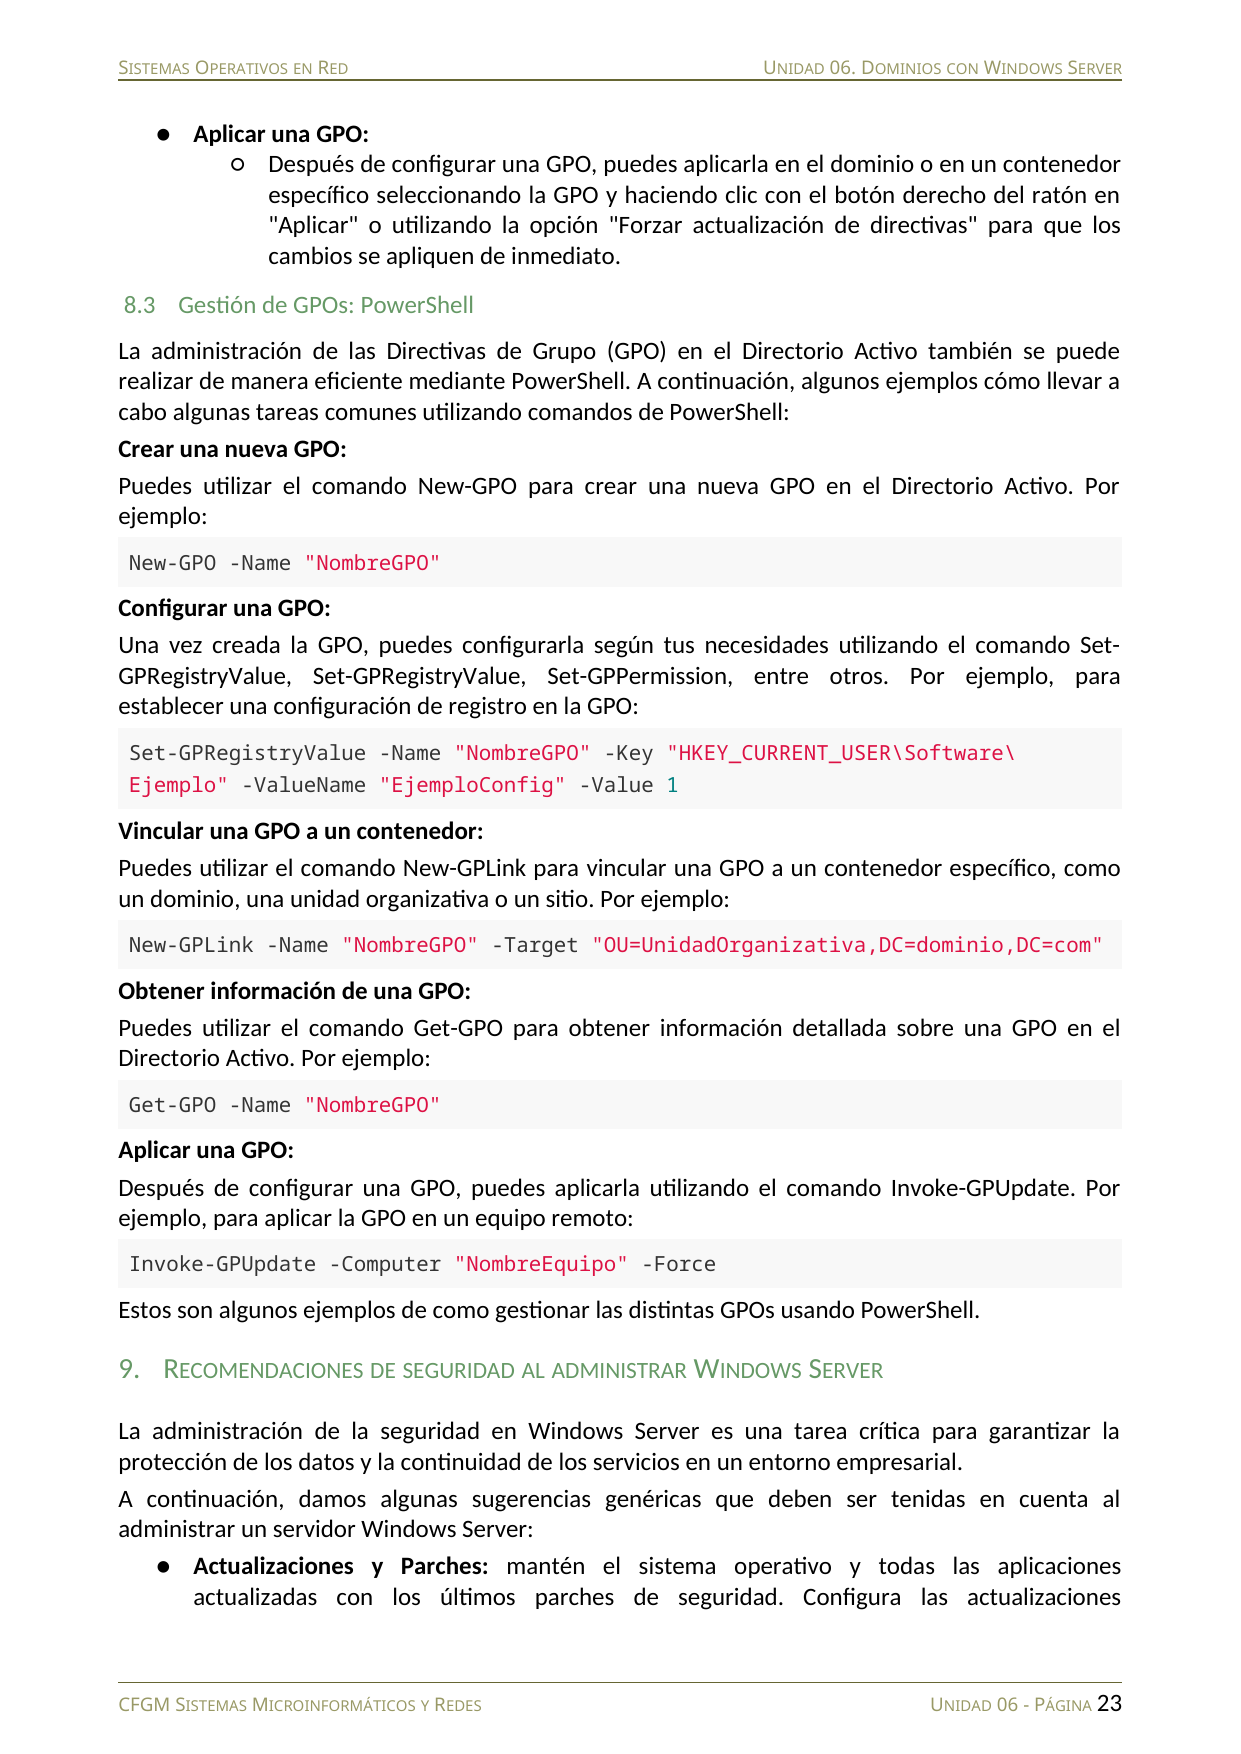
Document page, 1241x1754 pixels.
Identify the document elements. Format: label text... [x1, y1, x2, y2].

table_header New-GPO -Name "NombreGPO" [118, 537, 1122, 587]
list Actualizaciones y Parches: mantén el sistema operativo y todas las aplicaciones actualizadas con los últimos parches de seguridad. Configura las actualizaciones [156, 1550, 1122, 1611]
table_header Set-GPRegistryValue -Name "NombreGPO" -Key "HKEY_CURRENT_USER\Software\Ejemplo" -ValueName "EjemploConfig" -Value 1 [118, 728, 1122, 809]
list Aplicar una GPO: [156, 118, 1122, 148]
text Obtener información de una GPO: [118, 975, 1122, 1006]
text Puedes utilizar el comando New-GPO para crear una nueva GPO en el Directorio Activo. Por ejemplo: [118, 470, 1122, 531]
text A continuación, damos algunas sugerencias genéricas que deben ser tenidas en cuenta al administrar un servidor Windows Server: [118, 1483, 1122, 1544]
text Aplicar una GPO: [118, 1135, 1122, 1165]
text Configurar una GPO: [118, 592, 1122, 623]
text Puedes utilizar el comando New-GPLink para vincular una GPO a un contenedor específico, como un dominio, una unidad organizativa o un sitio. Por ejemplo: [118, 852, 1122, 913]
table_header Get-GPO -Name "NombreGPO" [118, 1080, 1122, 1129]
text Crear una nueva GPO: [118, 433, 1122, 463]
subtitle Gestión de GPOs: PowerShell [118, 289, 1122, 320]
text Puedes utilizar el comando Get-GPO para obtener información detallada sobre una GPO en el Directorio Activo. Por ejemplo: [118, 1012, 1122, 1073]
text La administración de las Directivas de Grupo (GPO) en el Directorio Activo también se puede realizar de manera eficiente mediante PowerShell. A continuación, algunos ejemplos cómo llevar a cabo algunas tareas comunes utilizando comandos de PowerShell: [118, 335, 1122, 426]
text Vincular una GPO a un contenedor: [118, 815, 1122, 846]
list Después de configurar una GPO, puedes aplicarla en el dominio o en un contenedor específico seleccionando la GPO y haciendo clic con el botón derecho del ratón en "Aplicar" o utilizando la opción "Forzar actualización de directivas" para que los cambios se apliquen de inmediato. [231, 148, 1122, 271]
table_header Invoke-GPUpdate -Computer "NombreEquipo" -Force [118, 1239, 1122, 1288]
table_header New-GPLink -Name "NombreGPO" -Target "OU=UnidadOrganizativa,DC=dominio,DC=com" [118, 920, 1122, 969]
text Una vez creada la GPO, puedes configurarla según tus necesidades utilizando el comando Set-GPRegistryValue, Set-GPRegistryValue, Set-GPPermission, entre otros. Por ejemplo, para establecer una configuración de registro en la GPO: [118, 629, 1122, 721]
text Después de configurar una GPO, puedes aplicarla utilizando el comando Invoke-GPUpdate. Por ejemplo, para aplicar la GPO en un equipo remoto: [118, 1172, 1122, 1233]
text La administración de la seguridad en Windows Server es una tarea crítica para garantizar la protección de los datos y la continuidad de los servicios en un entorno empresarial. [118, 1415, 1122, 1476]
subtitle Recomendaciones de seguridad al administrar Windows Server [118, 1350, 1122, 1385]
text Estos son algunos ejemplos de como gestionar las distintas GPOs usando PowerShell. [118, 1294, 1122, 1325]
